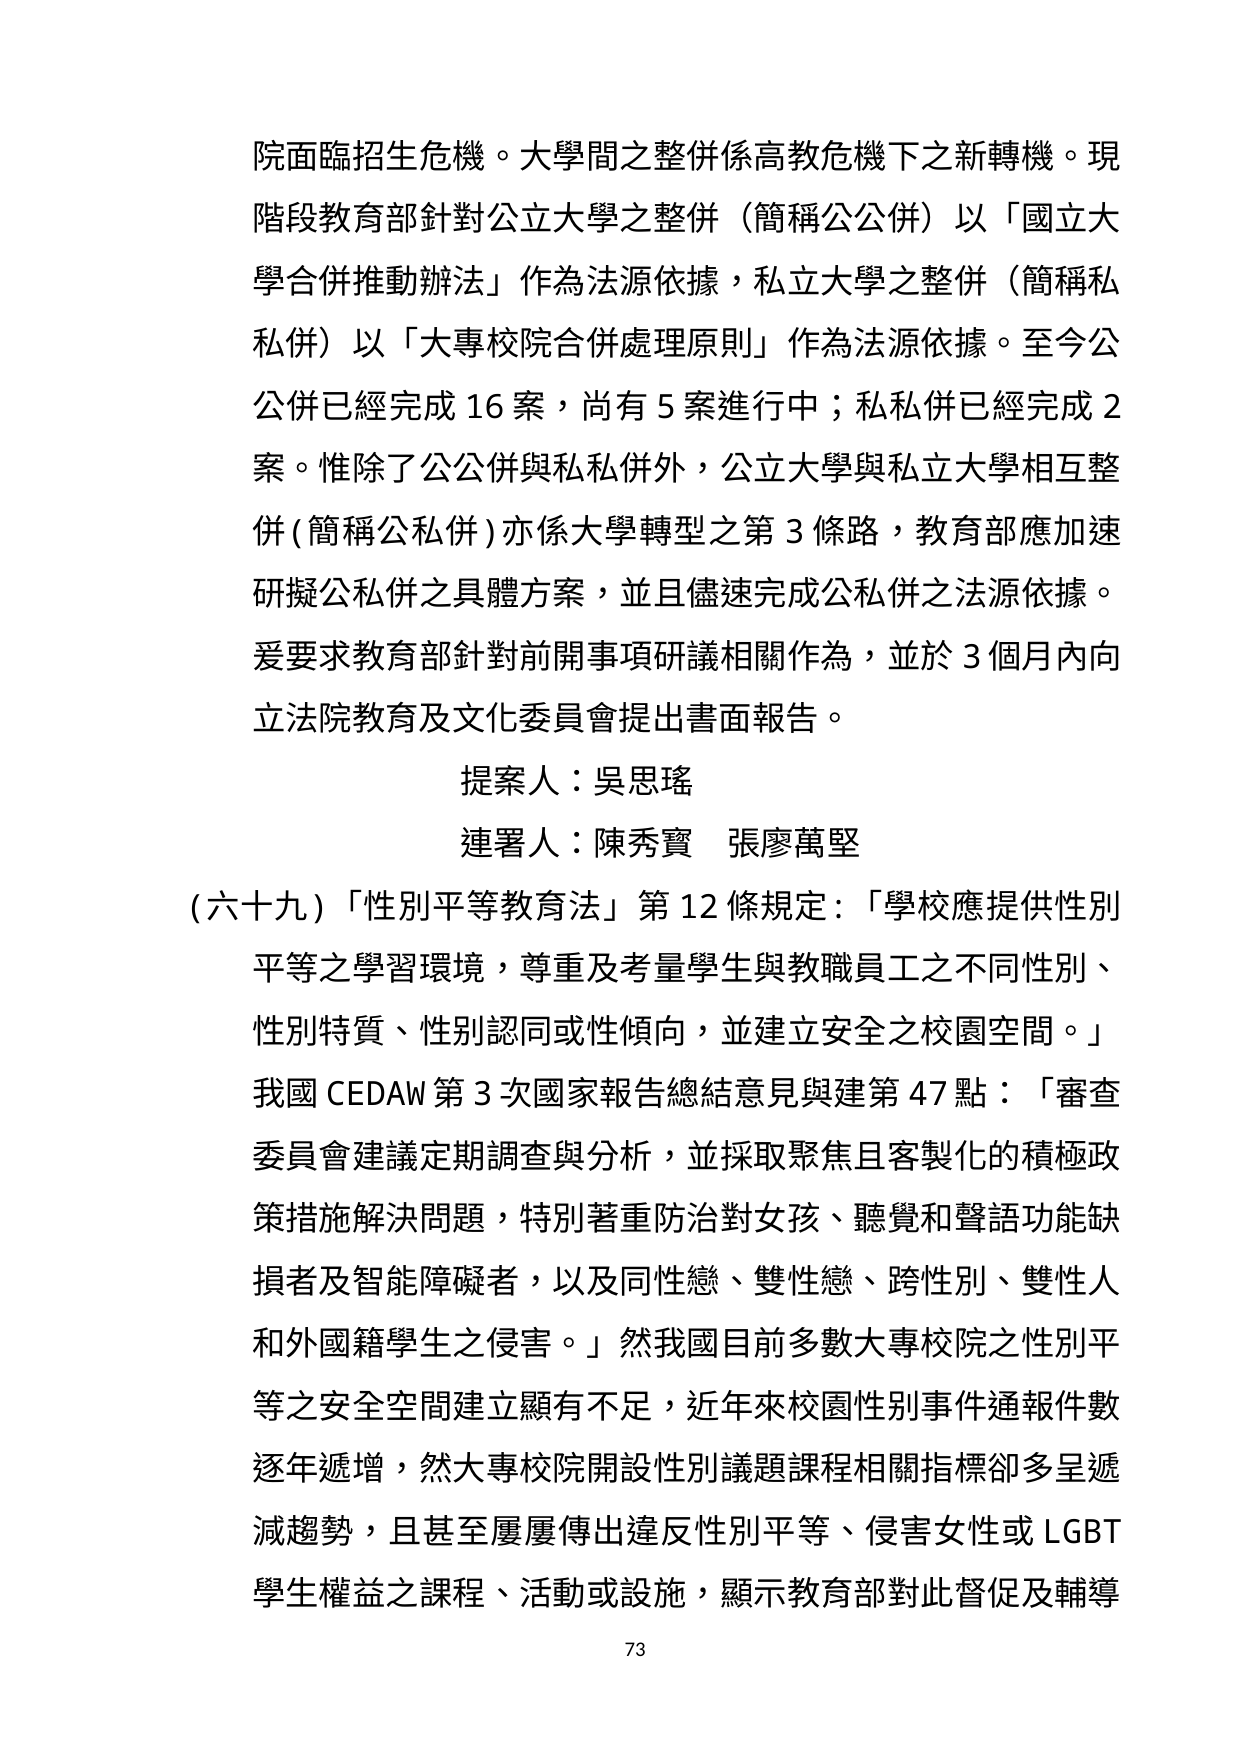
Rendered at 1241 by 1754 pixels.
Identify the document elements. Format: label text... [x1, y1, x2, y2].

text (六十九)「性別平等教育法」第12條規定:「學校應提供性別平等之學習環境，尊重及考量學生與教職員工之不同性別、性別特質、性别認同或性傾向，並建立安全之校園空間。」我國CEDAW第3次國家報告總結意見與建第47點：「審查委員會建議定期調查與分析，並採取聚焦且客製化的積極政策措施解決問題，特別著重防治對女孩、聽覺和聲語功能缺損者及智能障礙者，以及同性戀、雙性戀、跨性別、雙性人和外國籍學生之侵害。」然我國目前多數大專校院之性別平等之安全空間建立顯有不足，近年來校園性别事件通報件數逐年遞增，然大專校院開設性別議題課程相關指標卻多呈遞減趨勢，且甚至屢屢傳出違反性別平等、侵害女性或LGBT學生權益之課程、活動或設施，顯示教育部對此督促及輔導 [185, 862, 1122, 1612]
text 院面臨招生危機。大學間之整併係高教危機下之新轉機。現階段教育部針對公立大學之整併（簡稱公公併）以「國立大學合併推動辦法」作為法源依據，私立大學之整併（簡稱私私併）以「大專校院合併處理原則」作為法源依據。至今公公併已經完成16案，尚有5案進行中；私私併已經完成2案。惟除了公公併與私私併外，公立大學與私立大學相互整併(簡稱公私併)亦係大學轉型之第3條路，教育部應加速研擬公私併之具體方案，並且儘速完成公私併之法源依據。爰要求教育部針對前開事項研議相關作為，並於3個月內向立法院教育及文化委員會提出書面報告。 [185, 112, 1122, 737]
text 連署人：陳秀寳 張廖萬堅 [460, 800, 1122, 862]
text 提案人：吳思瑤 [460, 737, 1122, 800]
